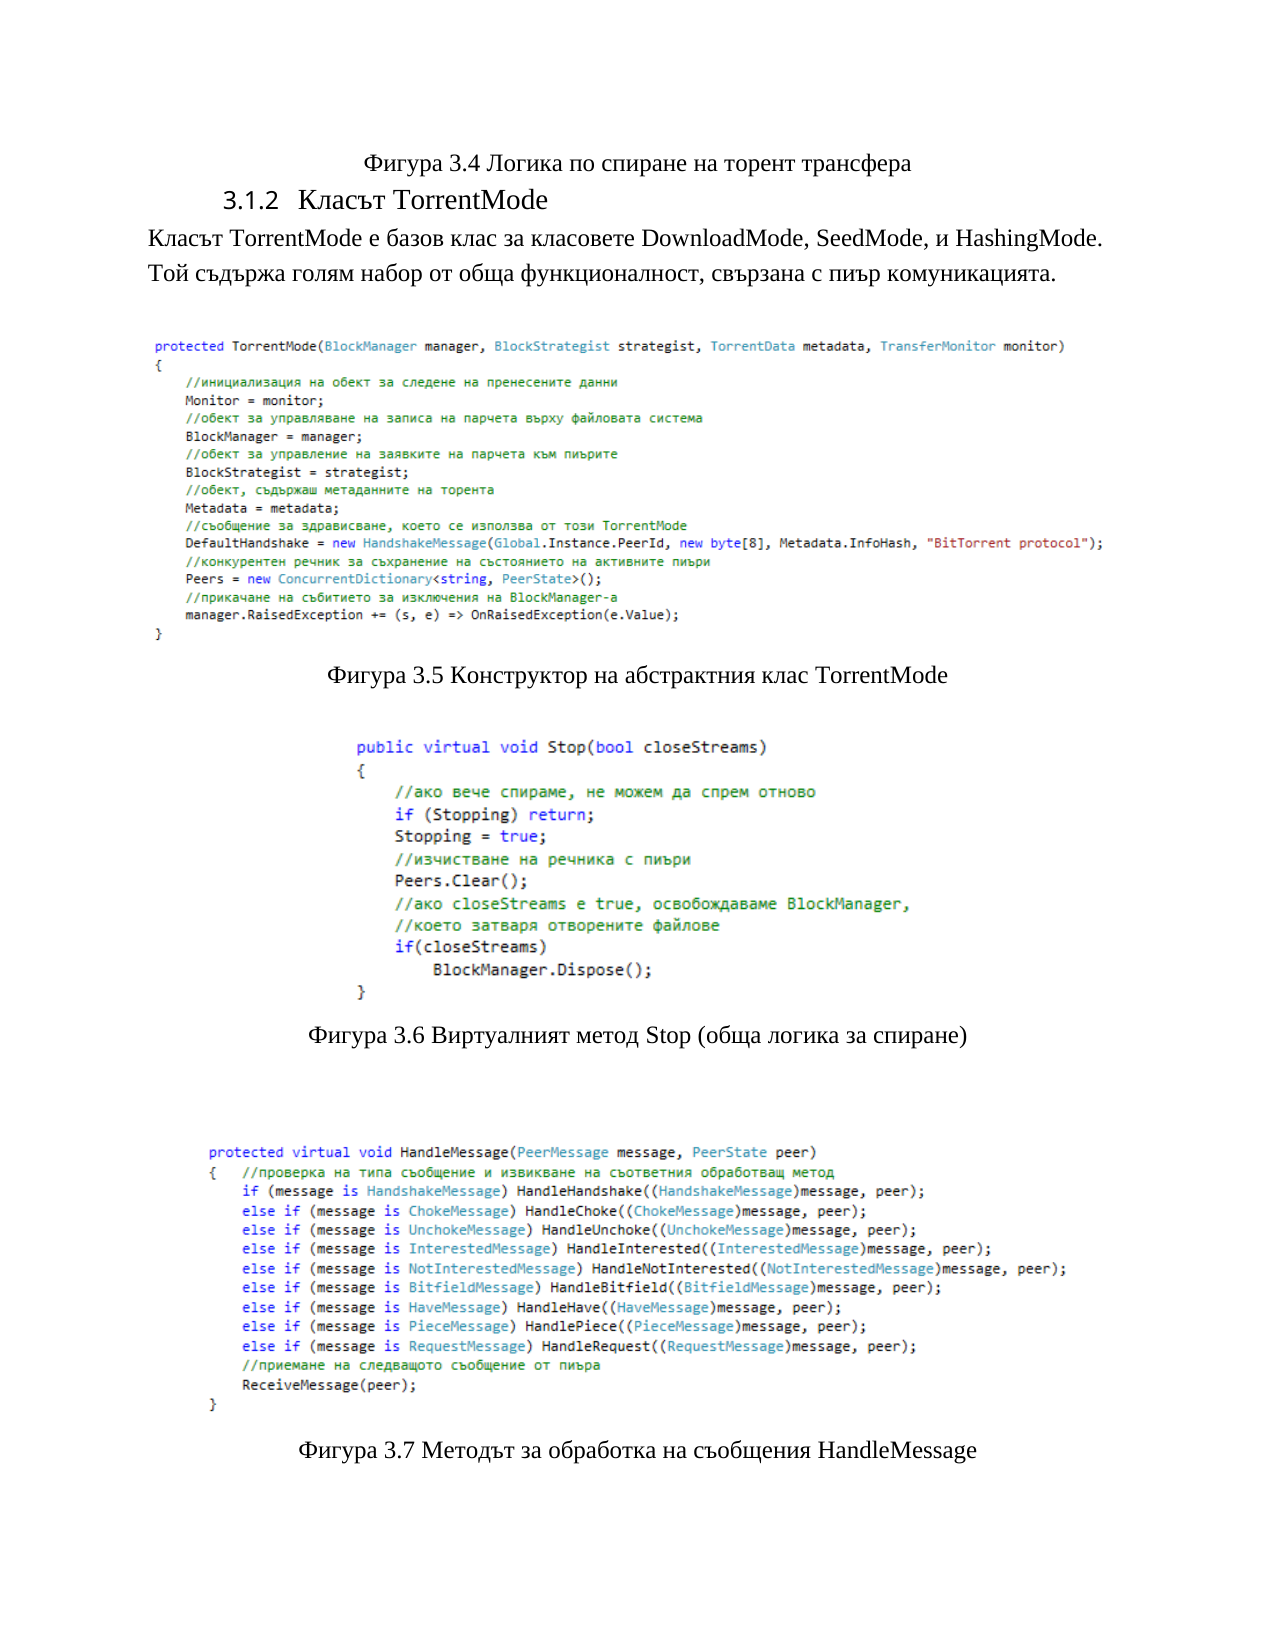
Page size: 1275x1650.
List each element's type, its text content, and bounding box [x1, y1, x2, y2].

text Фигура 3.5 Конструктор на абстрактния клас TorrentMode [148, 660, 1127, 689]
text Фигура 3.6 Виртуалният метод Stop (обща логика за спиране) [148, 1021, 1127, 1049]
text Класът TorrentMode е базов клас за класовете DownloadMode, SeedMode, и HashingMode. Той съдържа голям набор от обща функционалност, свързана с пиър комуникацията. [148, 223, 1127, 287]
text Фигура 3.4 Логика по спиране на торент трансфера [148, 148, 1127, 176]
text Фигура 3.7 Методът за обработка на съобщения HandleMessage [148, 1435, 1127, 1464]
list Класът TorrentMode [223, 182, 1127, 217]
